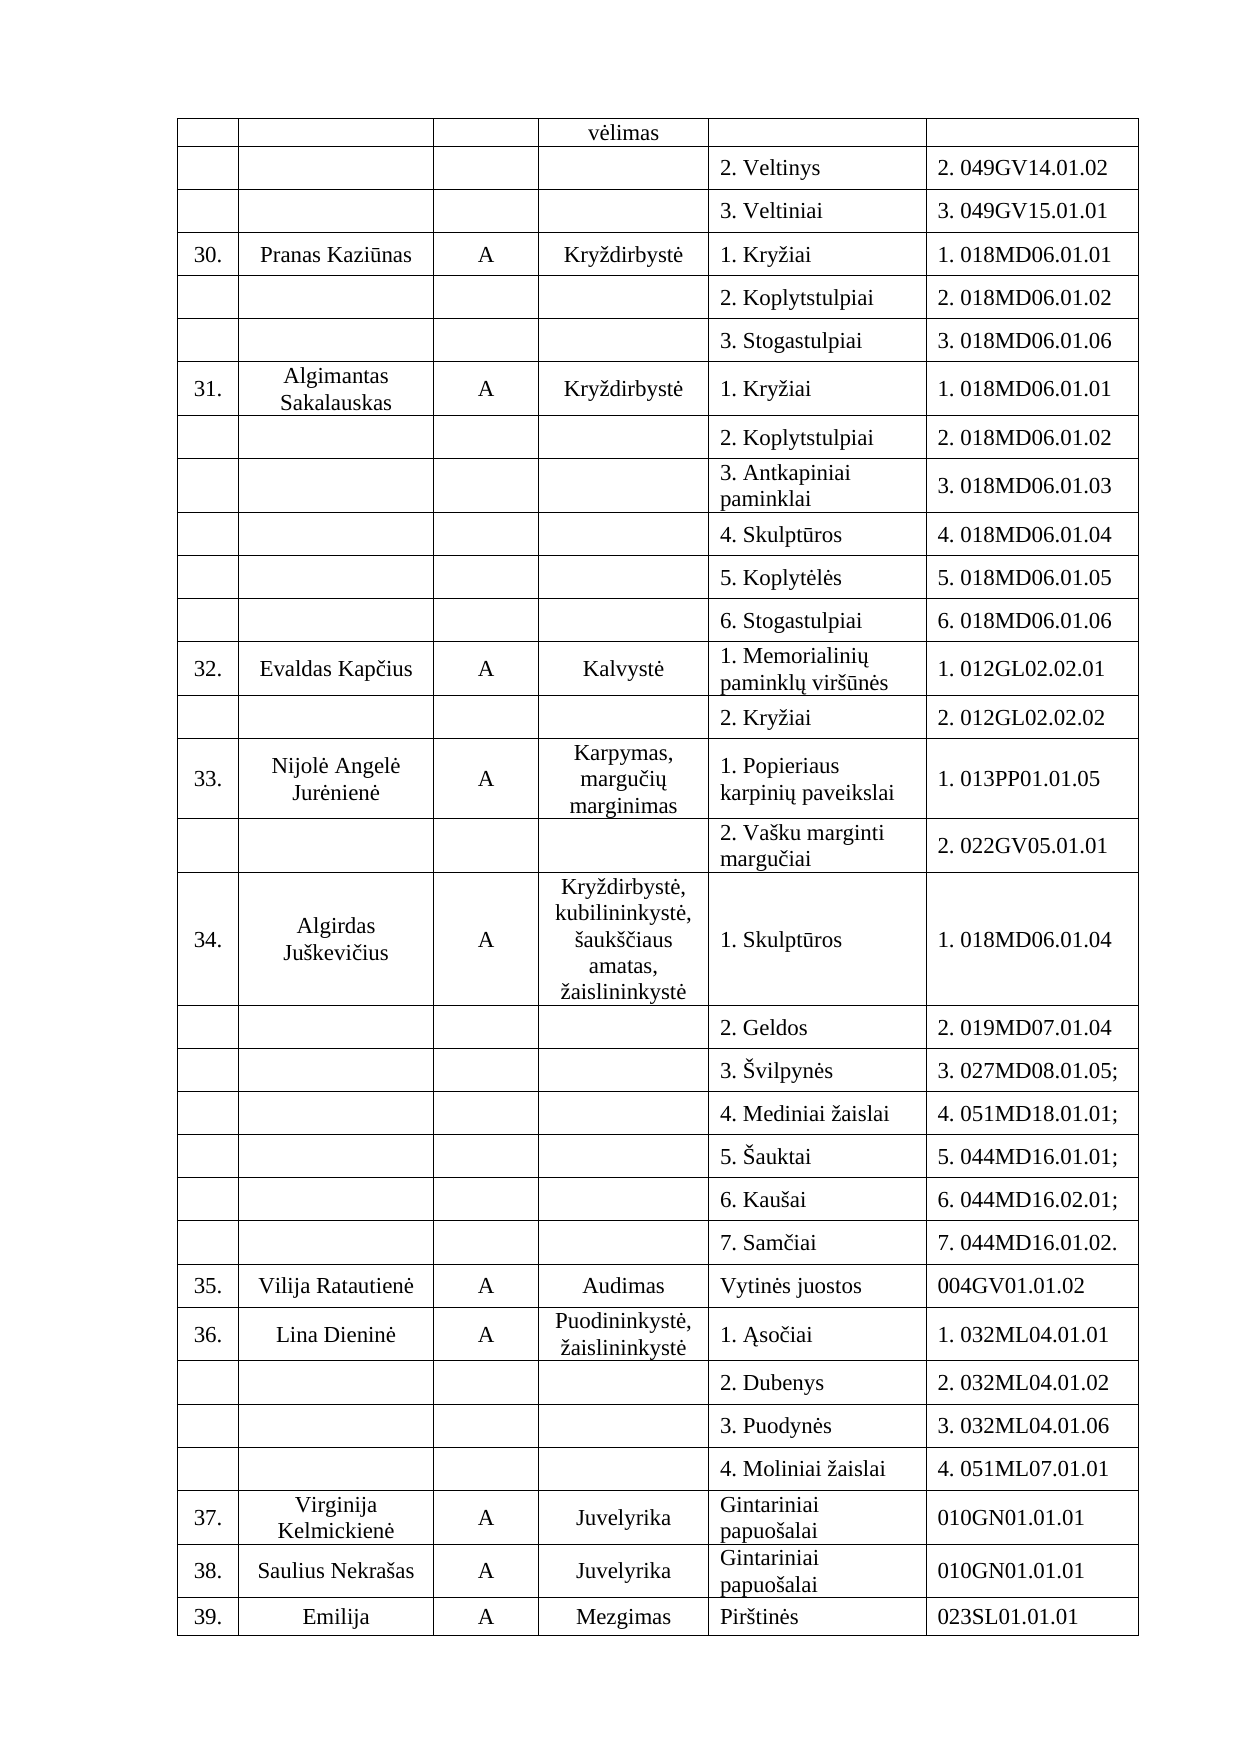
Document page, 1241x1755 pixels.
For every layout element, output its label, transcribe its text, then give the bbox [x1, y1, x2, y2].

table_cell Lina Dieninė [239, 1308, 433, 1360]
table_cell [434, 1006, 538, 1048]
table_cell [178, 1361, 238, 1403]
table_cell [178, 1178, 238, 1220]
table_cell [539, 819, 708, 872]
table_cell [539, 556, 708, 598]
table_cell [239, 599, 433, 641]
table_cell [239, 1178, 433, 1220]
table_cell 2. Vašku marginti margučiai [709, 819, 926, 872]
table_cell [178, 1006, 238, 1048]
table_cell 2. 032ML04.01.02 [927, 1361, 1138, 1403]
table_cell [239, 1135, 433, 1177]
table_cell A [434, 233, 538, 275]
table_cell [178, 416, 238, 458]
table_cell Gintariniai papuošalai [709, 1545, 926, 1597]
table_cell A [434, 1308, 538, 1360]
table_cell [539, 276, 708, 318]
table_cell [239, 819, 433, 872]
table_cell [239, 556, 433, 598]
table_cell 3. Veltiniai [709, 190, 926, 232]
table_cell [178, 696, 238, 738]
table_cell 5. Šauktai [709, 1135, 926, 1177]
table_cell Puodininkystė, žaislininkystė [539, 1308, 708, 1360]
table_cell 2. Koplytstulpiai [709, 416, 926, 458]
table_cell Juvelyrika [539, 1491, 708, 1543]
table_cell [539, 1135, 708, 1177]
table_cell [539, 1049, 708, 1091]
table_cell [539, 1006, 708, 1048]
table_cell [539, 1448, 708, 1490]
table_cell [178, 819, 238, 872]
table_cell [434, 1092, 538, 1134]
table_cell 3. 049GV15.01.01 [927, 190, 1138, 232]
table_cell [539, 696, 708, 738]
table_cell Gintariniai papuošalai [709, 1491, 926, 1543]
table_cell A [434, 1491, 538, 1543]
table_cell [239, 1049, 433, 1091]
table_cell 3. Antkapiniai paminklai [709, 459, 926, 512]
table_cell 1. Skulptūros [709, 873, 926, 1005]
table_cell Evaldas Kapčius [239, 642, 433, 695]
table_cell 6. Kaušai [709, 1178, 926, 1220]
table_cell [434, 416, 538, 458]
table_cell [539, 599, 708, 641]
table_cell 4. 018MD06.01.04 [927, 513, 1138, 555]
table_cell 6. 044MD16.02.01; [927, 1178, 1138, 1220]
table_cell [178, 319, 238, 361]
table_cell 32. [178, 642, 238, 695]
table_cell 1. Ąsočiai [709, 1308, 926, 1360]
table_cell [539, 1092, 708, 1134]
table_cell [539, 1405, 708, 1447]
table_cell [434, 513, 538, 555]
table_cell [709, 119, 926, 146]
table_cell 2. 049GV14.01.02 [927, 147, 1138, 189]
table_cell [434, 276, 538, 318]
table_cell 3. 018MD06.01.03 [927, 459, 1138, 512]
table_cell [178, 119, 238, 146]
table_cell A [434, 739, 538, 818]
table_cell [178, 556, 238, 598]
table_cell 2. Geldos [709, 1006, 926, 1048]
table_cell 2. Veltinys [709, 147, 926, 189]
table_cell [178, 1405, 238, 1447]
table_cell 7. 044MD16.01.02. [927, 1221, 1138, 1263]
table_cell [539, 147, 708, 189]
table_cell 1. 012GL02.02.01 [927, 642, 1138, 695]
table_cell Juvelyrika [539, 1545, 708, 1597]
table_cell Vytinės juostos [709, 1265, 926, 1307]
table_cell Kryždirbystė [539, 362, 708, 415]
table_cell [434, 696, 538, 738]
table_cell 4. Mediniai žaislai [709, 1092, 926, 1134]
table_cell 010GN01.01.01 [927, 1545, 1138, 1597]
table_cell [434, 1135, 538, 1177]
table_cell 5. 018MD06.01.05 [927, 556, 1138, 598]
table_cell 4. 051MD18.01.01; [927, 1092, 1138, 1134]
table_cell [927, 119, 1138, 146]
table_cell [239, 459, 433, 512]
table_cell 5. 044MD16.01.01; [927, 1135, 1138, 1177]
table_cell 010GN01.01.01 [927, 1491, 1138, 1543]
table_cell Saulius Nekrašas [239, 1545, 433, 1597]
table_cell Kryždirbystė [539, 233, 708, 275]
table_cell [539, 416, 708, 458]
table_cell [434, 459, 538, 512]
table_cell 2. 018MD06.01.02 [927, 276, 1138, 318]
table_cell 34. [178, 873, 238, 1005]
table_cell [239, 119, 433, 146]
table_cell 2. 018MD06.01.02 [927, 416, 1138, 458]
table_cell [178, 147, 238, 189]
table_cell 023SL01.01.01 [927, 1598, 1138, 1635]
table_cell 1. 018MD06.01.04 [927, 873, 1138, 1005]
table_cell [178, 1448, 238, 1490]
table_cell 1. Memorialinių paminklų viršūnės [709, 642, 926, 695]
table_cell [434, 1049, 538, 1091]
table_cell A [434, 1265, 538, 1307]
table_cell [539, 190, 708, 232]
table_cell [239, 1006, 433, 1048]
table_cell Vilija Ratautienė [239, 1265, 433, 1307]
table_cell A [434, 642, 538, 695]
table_cell 30. [178, 233, 238, 275]
table_cell Mezgimas [539, 1598, 708, 1635]
table_cell 1. Kryžiai [709, 233, 926, 275]
table_cell [434, 1448, 538, 1490]
table_cell [434, 599, 538, 641]
table_cell 4. Skulptūros [709, 513, 926, 555]
table_cell 1. 032ML04.01.01 [927, 1308, 1138, 1360]
table_cell [178, 1092, 238, 1134]
table_cell [178, 459, 238, 512]
table_cell 3. Švilpynės [709, 1049, 926, 1091]
table_cell 2. Koplytstulpiai [709, 276, 926, 318]
table_cell [178, 276, 238, 318]
table_cell [434, 319, 538, 361]
table_cell 35. [178, 1265, 238, 1307]
table_cell 1. 013PP01.01.05 [927, 739, 1138, 818]
table_cell [539, 1178, 708, 1220]
table_cell [539, 459, 708, 512]
table_cell Kryždirbystė, kubilininkystė, šaukščiaus amatas, žaislininkystė [539, 873, 708, 1005]
table_cell A [434, 873, 538, 1005]
table_cell 3. Puodynės [709, 1405, 926, 1447]
table_cell 3. 027MD08.01.05; [927, 1049, 1138, 1091]
table_cell [239, 416, 433, 458]
table_cell 36. [178, 1308, 238, 1360]
table_cell [539, 1361, 708, 1403]
table_cell 004GV01.01.02 [927, 1265, 1138, 1307]
table_cell [434, 1361, 538, 1403]
table_cell 7. Samčiai [709, 1221, 926, 1263]
table_cell 2. 022GV05.01.01 [927, 819, 1138, 872]
table_cell 39. [178, 1598, 238, 1635]
table_cell 31. [178, 362, 238, 415]
table_cell 3. 032ML04.01.06 [927, 1405, 1138, 1447]
table_cell vėlimas [539, 119, 708, 146]
table_cell 37. [178, 1491, 238, 1543]
table_cell [434, 819, 538, 872]
table_cell [239, 513, 433, 555]
table_cell 3. Stogastulpiai [709, 319, 926, 361]
table_cell [178, 1135, 238, 1177]
table_cell 6. 018MD06.01.06 [927, 599, 1138, 641]
table_cell 33. [178, 739, 238, 818]
table_cell [178, 1221, 238, 1263]
table_cell [539, 513, 708, 555]
table_cell Algirdas Juškevičius [239, 873, 433, 1005]
table_cell [239, 276, 433, 318]
table_cell Kalvystė [539, 642, 708, 695]
table_cell Pranas Kaziūnas [239, 233, 433, 275]
table_cell [178, 513, 238, 555]
table_cell 2. Dubenys [709, 1361, 926, 1403]
table_cell [434, 1405, 538, 1447]
table_cell [178, 599, 238, 641]
table_cell [239, 1221, 433, 1263]
table_cell [539, 319, 708, 361]
table_cell [239, 696, 433, 738]
table_cell 4. Moliniai žaislai [709, 1448, 926, 1490]
table_cell 3. 018MD06.01.06 [927, 319, 1138, 361]
table_cell 5. Koplytėlės [709, 556, 926, 598]
table_cell 2. 012GL02.02.02 [927, 696, 1138, 738]
table_cell [239, 1361, 433, 1403]
table_cell [434, 147, 538, 189]
table_cell A [434, 362, 538, 415]
table_cell 6. Stogastulpiai [709, 599, 926, 641]
table_cell 4. 051ML07.01.01 [927, 1448, 1138, 1490]
table_cell [239, 1448, 433, 1490]
table_cell 1. 018MD06.01.01 [927, 362, 1138, 415]
table_cell [239, 1405, 433, 1447]
table_cell Virginija Kelmickienė [239, 1491, 433, 1543]
table_cell [239, 147, 433, 189]
table_cell [178, 190, 238, 232]
table_cell [178, 1049, 238, 1091]
table_cell A [434, 1598, 538, 1635]
table_cell 1. Kryžiai [709, 362, 926, 415]
table_cell 38. [178, 1545, 238, 1597]
table_cell Emilija [239, 1598, 433, 1635]
table_cell A [434, 1545, 538, 1597]
table_cell 2. 019MD07.01.04 [927, 1006, 1138, 1048]
table_cell [434, 1221, 538, 1263]
table_cell [239, 319, 433, 361]
table_cell [539, 1221, 708, 1263]
table_cell [239, 190, 433, 232]
table_cell [434, 119, 538, 146]
table_cell [434, 190, 538, 232]
table_cell 2. Kryžiai [709, 696, 926, 738]
table_cell Pirštinės [709, 1598, 926, 1635]
table_cell [434, 1178, 538, 1220]
table_cell [239, 1092, 433, 1134]
table_cell Karpymas, margučių marginimas [539, 739, 708, 818]
table_cell Algimantas Sakalauskas [239, 362, 433, 415]
table_cell Nijolė Angelė Jurėnienė [239, 739, 433, 818]
table_cell [434, 556, 538, 598]
table_cell Audimas [539, 1265, 708, 1307]
table_cell 1. 018MD06.01.01 [927, 233, 1138, 275]
table_cell 1. Popieriaus karpinių paveikslai [709, 739, 926, 818]
